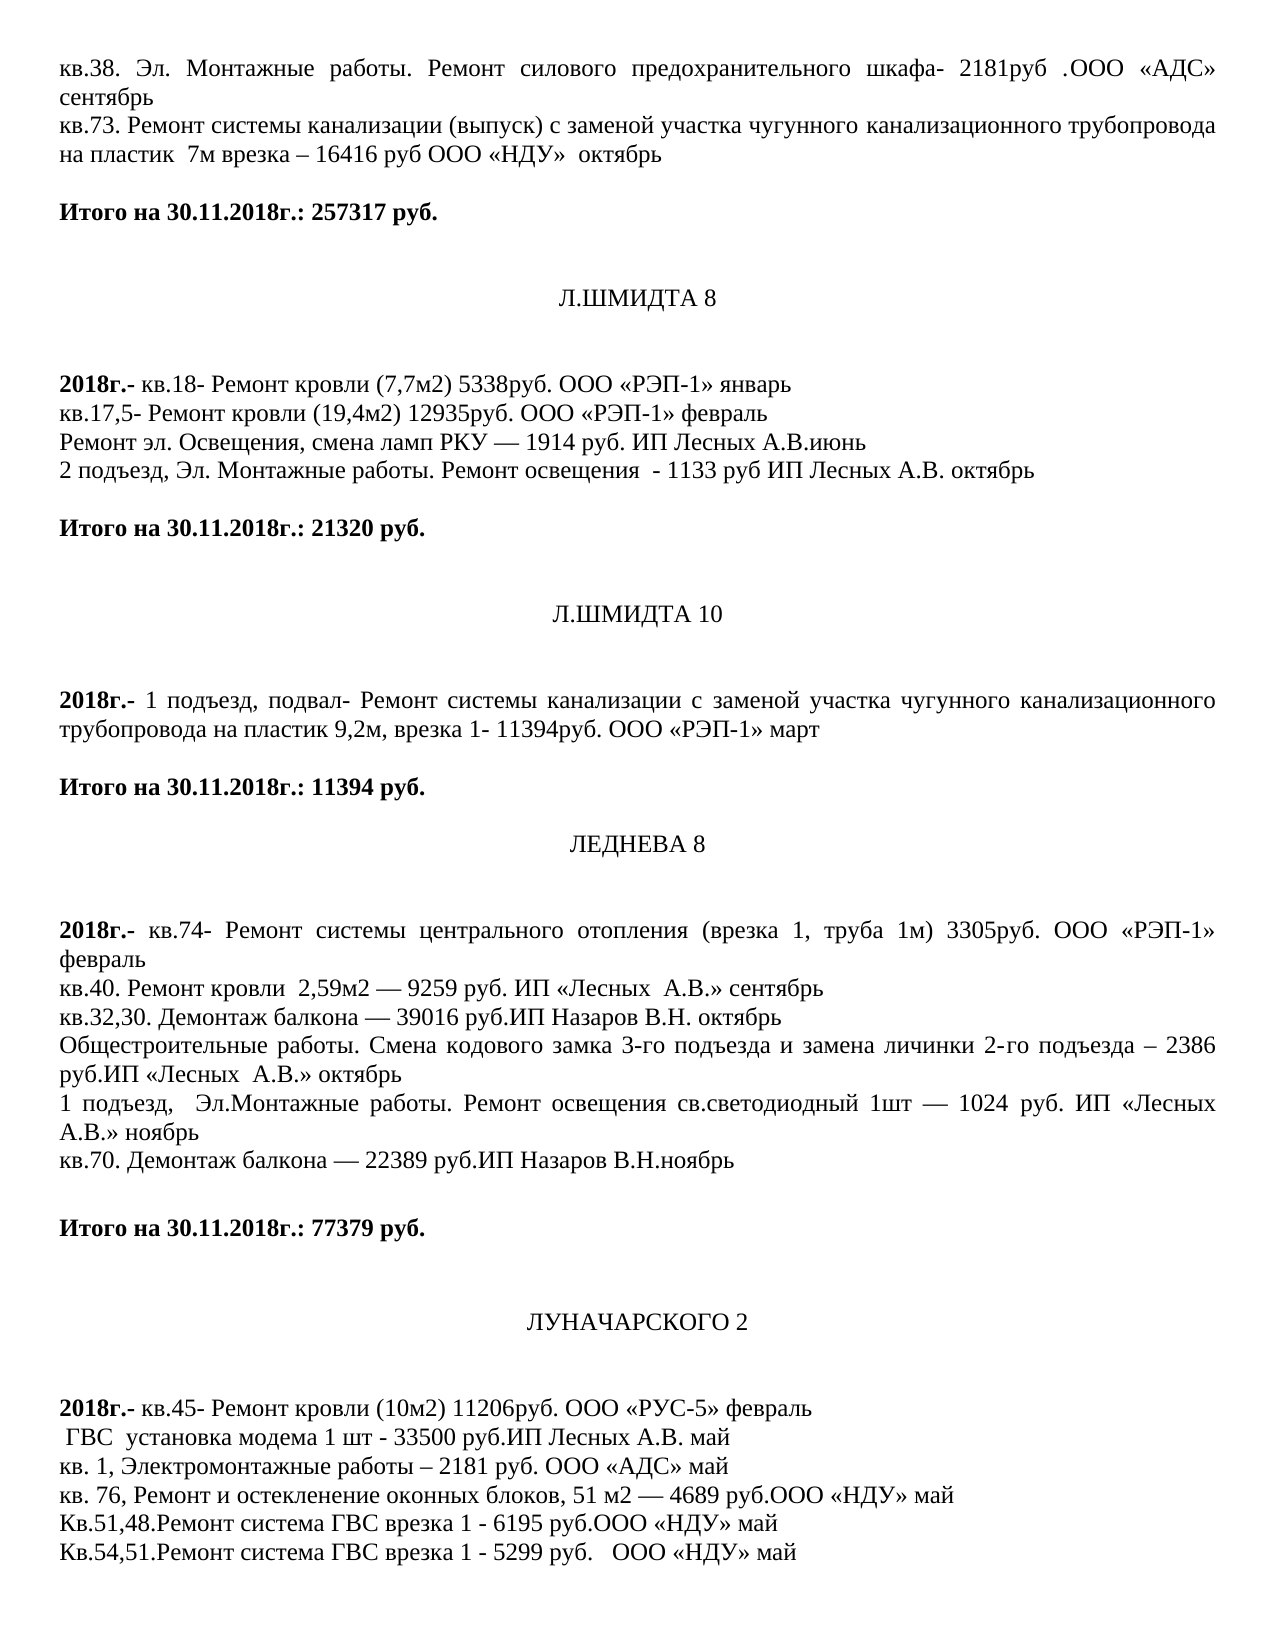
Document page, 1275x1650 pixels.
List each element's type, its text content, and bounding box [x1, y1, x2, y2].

text кв.17,5- Ремонт кровли (19,4м2) 12935руб. ООО «РЭП-1» февраль [59, 398, 1216, 427]
text кв.32,30. Демонтаж балкона — 39016 руб.ИП Назаров В.Н. октябрь [59, 1002, 1216, 1031]
text ГВС установка модема 1 шт - 33500 руб.ИП Лесных А.В. май [59, 1422, 1216, 1451]
text Ремонт эл. Освещения, смена ламп РКУ — 1914 руб. ИП Лесных А.В.июнь [59, 427, 1216, 456]
text 2018г.- кв.74- Ремонт системы центрального отопления (врезка 1, труба 1м) 3305руб. ООО «РЭП-1» февраль [59, 916, 1216, 973]
text Кв.51,48.Ремонт система ГВС врезка 1 - 6195 руб.ООО «НДУ» май [59, 1508, 1216, 1537]
text Кв.54,51.Ремонт система ГВС врезка 1 - 5299 руб. ООО «НДУ» май [59, 1537, 1216, 1566]
text ЛУНАЧАРСКОГО 2 [59, 1307, 1216, 1336]
text 2018г.- кв.45- Ремонт кровли (10м2) 11206руб. ООО «РУС-5» февраль [59, 1393, 1216, 1422]
text Л.ШМИДТА 8 [59, 283, 1216, 312]
text Общестроительные работы. Смена кодового замка 3-го подъезда и замена личинки 2-го подъезда – 2386 руб.ИП «Лесных А.В.» октябрь [59, 1031, 1216, 1088]
text 2018г.- 1 подъезд, подвал- Ремонт системы канализации с заменой участка чугунного канализационного трубопровода на пластик 9,2м, врезка 1- 11394руб. ООО «РЭП-1» март [59, 686, 1216, 743]
text кв.38. Эл. Монтажные работы. Ремонт силового предохранительного шкафа- 2181руб .ООО «АДС» сентябрь [59, 53, 1216, 111]
text кв.73. Ремонт системы канализации (выпуск) с заменой участка чугунного канализационного трубопровода на пластик 7м врезка – 16416 руб ООО «НДУ» октябрь [59, 111, 1216, 168]
text кв. 1, Электромонтажные работы – 2181 руб. ООО «АДС» май [59, 1451, 1216, 1480]
text кв.40. Ремонт кровли 2,59м2 — 9259 руб. ИП «Лесных А.В.» сентябрь [59, 973, 1216, 1002]
text кв.70. Демонтаж балкона — 22389 руб.ИП Назаров В.Н.ноябрь [59, 1146, 1216, 1174]
text 2 подъезд, Эл. Монтажные работы. Ремонт освещения - 1133 руб ИП Лесных А.В. октябрь [59, 456, 1216, 484]
text Итого на 30.11.2018г.: 77379 руб. [59, 1213, 1216, 1241]
text Итого на 30.11.2018г.: 257317 руб. [59, 197, 1216, 226]
text Итого на 30.11.2018г.: 21320 руб. [59, 513, 1216, 542]
text ЛЕДНЕВА 8 [59, 829, 1216, 858]
text 1 подъезд, Эл.Монтажные работы. Ремонт освещения св.светодиодный 1шт — 1024 руб. ИП «Лесных А.В.» ноябрь [59, 1088, 1216, 1146]
text кв. 76, Ремонт и остекленение оконных блоков, 51 м2 — 4689 руб.ООО «НДУ» май [59, 1480, 1216, 1508]
text 2018г.- кв.18- Ремонт кровли (7,7м2) 5338руб. ООО «РЭП-1» январь [59, 369, 1216, 398]
text Итого на 30.11.2018г.: 11394 руб. [59, 772, 1216, 801]
text Л.ШМИДТА 10 [59, 599, 1216, 628]
